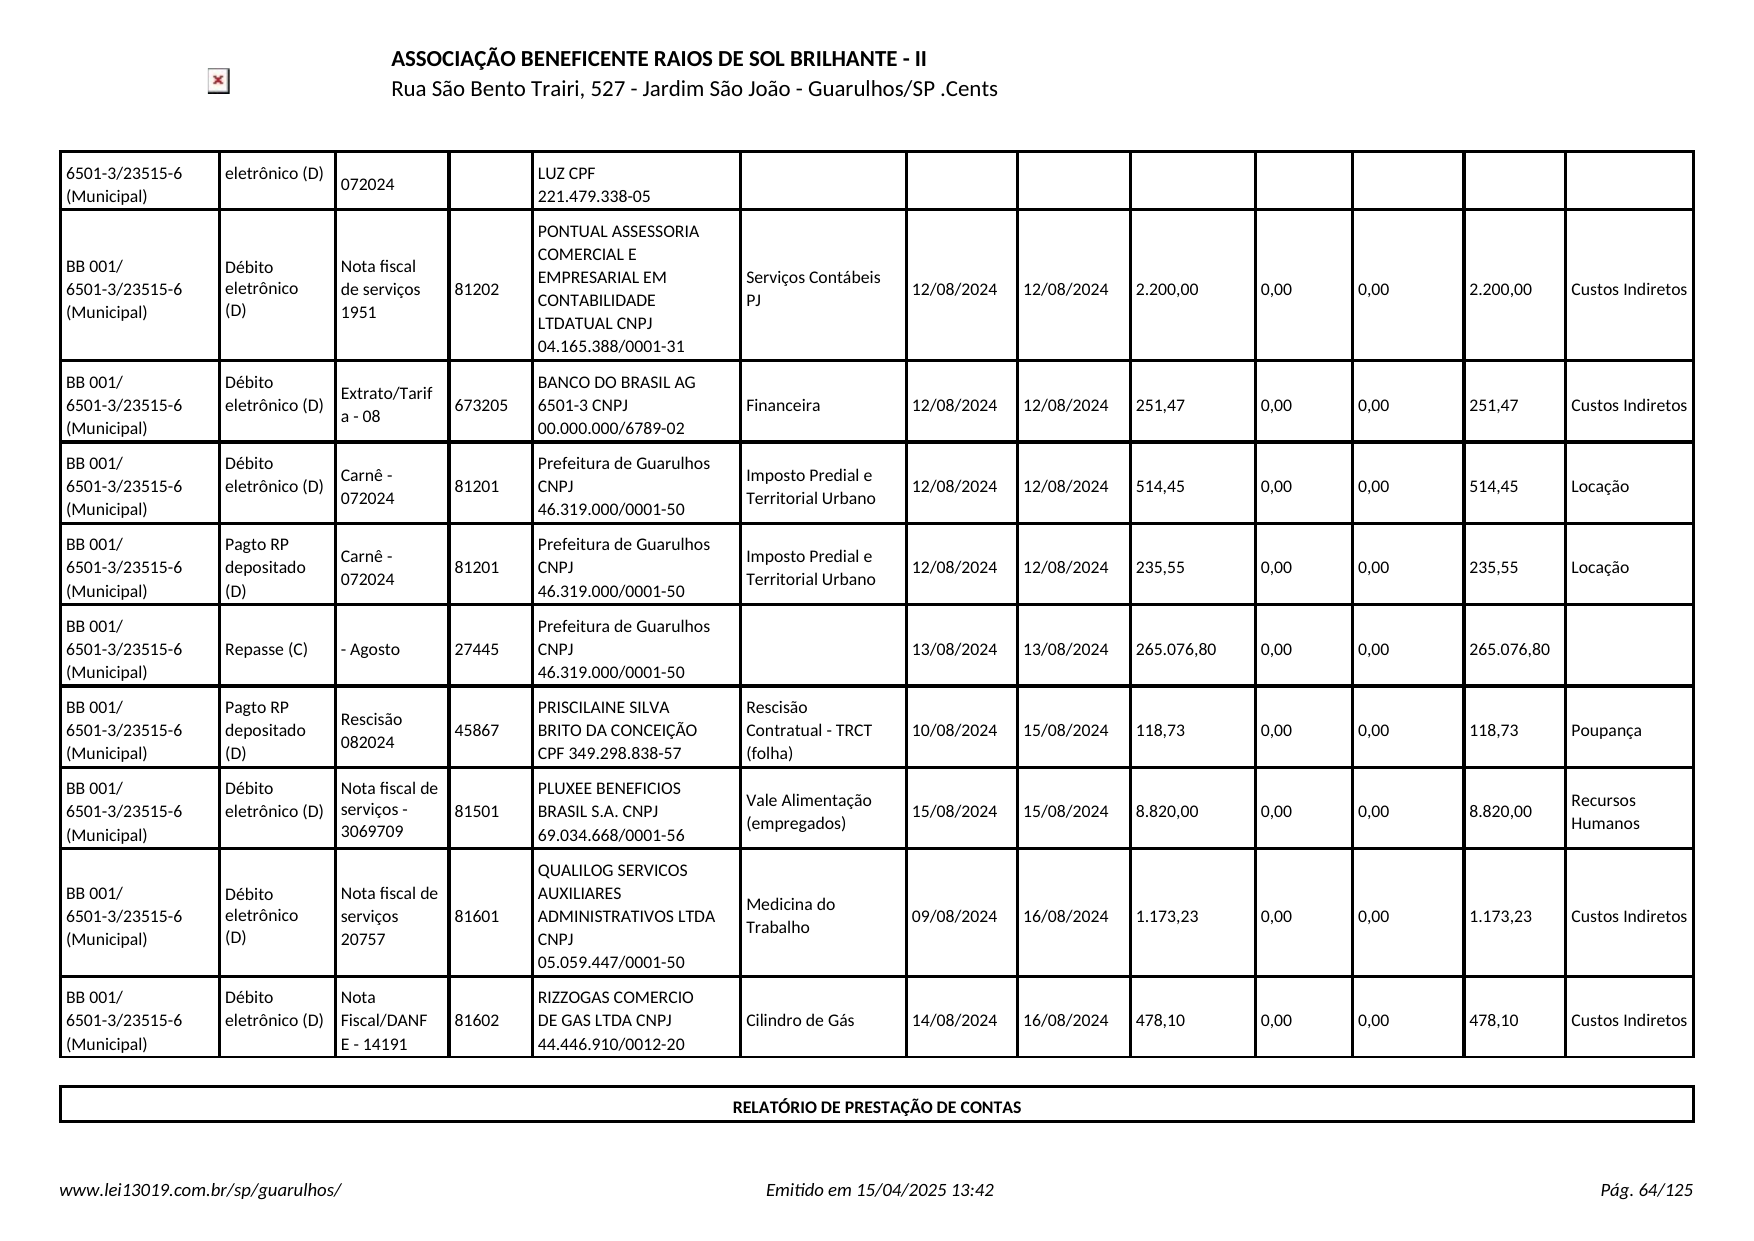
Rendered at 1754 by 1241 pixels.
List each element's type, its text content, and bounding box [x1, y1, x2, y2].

table_cell 0,00 [1257, 978, 1351, 1056]
table_cell BB 001/ 6501-3/23515-6 (Municipal) [62, 688, 218, 766]
table_cell BB 001/ 6501-3/23515-6 (Municipal) [62, 525, 218, 603]
table_cell [1466, 153, 1564, 208]
table_cell [1567, 606, 1692, 684]
table_cell [742, 606, 905, 684]
table_cell Débito eletrônico (D) [221, 211, 334, 359]
table_cell BB 001/ 6501-3/23515-6 (Municipal) [62, 850, 218, 975]
table_cell BB 001/ 6501-3/23515-6 (Municipal) [62, 211, 218, 359]
table_cell 81602 [451, 978, 531, 1056]
table_cell Imposto Predial e Territorial Urbano [742, 444, 905, 522]
table_cell 0,00 [1257, 769, 1351, 847]
table_cell 514,45 [1132, 444, 1254, 522]
table_cell Custos Indiretos [1567, 211, 1692, 359]
table_cell Locação [1567, 444, 1692, 522]
table_cell Extrato/Tarif a - 08 [337, 362, 447, 440]
table_cell 0,00 [1257, 525, 1351, 603]
table_cell 072024 [337, 153, 447, 208]
table_cell Medicina do Trabalho [742, 850, 905, 975]
table_cell Custos Indiretos [1567, 978, 1692, 1056]
table_cell Serviços Contábeis PJ [742, 211, 905, 359]
table_cell PRISCILAINE SILVA BRITO DA CONCEIÇÃO CPF 349.298.838-57 [534, 688, 739, 766]
table_cell BB 001/ 6501-3/23515-6 (Municipal) [62, 606, 218, 684]
table_cell Repasse (C) [221, 606, 334, 684]
table_cell Prefeitura de Guarulhos CNPJ 46.319.000/0001-50 [534, 525, 739, 603]
table_cell 15/08/2024 [1019, 688, 1129, 766]
table_cell 81202 [451, 211, 531, 359]
table_cell BB 001/ 6501-3/23515-6 (Municipal) [62, 769, 218, 847]
table_cell 45867 [451, 688, 531, 766]
table_cell 10/08/2024 [908, 688, 1016, 766]
table_cell 1.173,23 [1132, 850, 1254, 975]
table_cell Nota fiscal de serviços 20757 [337, 850, 447, 975]
table_cell Nota Fiscal/DANF E - 14191 [337, 978, 447, 1056]
table_cell - Agosto [337, 606, 447, 684]
table_cell Débito eletrônico (D) [221, 444, 334, 522]
table_cell 0,00 [1354, 688, 1462, 766]
table_cell Rescisão 082024 [337, 688, 447, 766]
table_cell 09/08/2024 [908, 850, 1016, 975]
table_cell [1132, 153, 1254, 208]
table_cell 514,45 [1466, 444, 1564, 522]
table_cell 251,47 [1466, 362, 1564, 440]
table_cell Financeira [742, 362, 905, 440]
table_cell [742, 153, 905, 208]
table_cell 6501-3/23515-6 (Municipal) [62, 153, 218, 208]
table_cell 12/08/2024 [908, 525, 1016, 603]
table_cell 478,10 [1466, 978, 1564, 1056]
table_cell PLUXEE BENEFICIOS BRASIL S.A. CNPJ 69.034.668/0001-56 [534, 769, 739, 847]
table_cell 13/08/2024 [908, 606, 1016, 684]
table_cell 0,00 [1257, 850, 1351, 975]
table_cell 2.200,00 [1466, 211, 1564, 359]
table_cell 14/08/2024 [908, 978, 1016, 1056]
table_cell Débito eletrônico (D) [221, 769, 334, 847]
table_cell 1.173,23 [1466, 850, 1564, 975]
table_cell 2.200,00 [1132, 211, 1254, 359]
table_cell [1567, 153, 1692, 208]
table_cell Débito eletrônico (D) [221, 978, 334, 1056]
table_cell 118,73 [1466, 688, 1564, 766]
table_cell Recursos Humanos [1567, 769, 1692, 847]
table_cell BB 001/ 6501-3/23515-6 (Municipal) [62, 444, 218, 522]
table_cell 0,00 [1354, 362, 1462, 440]
table_cell Nota fiscal de serviços 1951 [337, 211, 447, 359]
table_cell RIZZOGAS COMERCIO DE GAS LTDA CNPJ 44.446.910/0012-20 [534, 978, 739, 1056]
table_cell 235,55 [1132, 525, 1254, 603]
table_cell 0,00 [1354, 606, 1462, 684]
table_cell Pagto RP depositado (D) [221, 688, 334, 766]
table_cell Imposto Predial e Territorial Urbano [742, 525, 905, 603]
table_cell 16/08/2024 [1019, 978, 1129, 1056]
table_cell Custos Indiretos [1567, 362, 1692, 440]
table_cell Custos Indiretos [1567, 850, 1692, 975]
table_cell 12/08/2024 [1019, 362, 1129, 440]
table_cell QUALILOG SERVICOS AUXILIARES ADMINISTRATIVOS LTDA CNPJ 05.059.447/0001-50 [534, 850, 739, 975]
table_cell 12/08/2024 [1019, 211, 1129, 359]
table_cell 235,55 [1466, 525, 1564, 603]
table_cell 118,73 [1132, 688, 1254, 766]
table_cell Prefeitura de Guarulhos CNPJ 46.319.000/0001-50 [534, 444, 739, 522]
table_cell [1257, 153, 1351, 208]
table_cell Carnê - 072024 [337, 525, 447, 603]
table_cell 15/08/2024 [1019, 769, 1129, 847]
table_cell 81201 [451, 525, 531, 603]
table_cell Prefeitura de Guarulhos CNPJ 46.319.000/0001-50 [534, 606, 739, 684]
table_cell eletrônico (D) [221, 153, 334, 208]
table_cell Pagto RP depositado (D) [221, 525, 334, 603]
table_cell Débito eletrônico (D) [221, 362, 334, 440]
table_cell 0,00 [1354, 850, 1462, 975]
table_cell [451, 153, 531, 208]
table_cell 12/08/2024 [908, 211, 1016, 359]
table_cell 251,47 [1132, 362, 1254, 440]
table_cell BB 001/ 6501-3/23515-6 (Municipal) [62, 362, 218, 440]
table_cell Locação [1567, 525, 1692, 603]
table_cell BB 001/ 6501-3/23515-6 (Municipal) [62, 978, 218, 1056]
table_cell 81601 [451, 850, 531, 975]
table_cell Poupança [1567, 688, 1692, 766]
table_cell 12/08/2024 [1019, 444, 1129, 522]
table_cell 16/08/2024 [1019, 850, 1129, 975]
table_cell Carnê - 072024 [337, 444, 447, 522]
table_cell 0,00 [1257, 362, 1351, 440]
table_cell 0,00 [1354, 978, 1462, 1056]
table_cell 27445 [451, 606, 531, 684]
table_cell 265.076,80 [1132, 606, 1254, 684]
table_cell 13/08/2024 [1019, 606, 1129, 684]
table_cell 81201 [451, 444, 531, 522]
table_cell 12/08/2024 [908, 444, 1016, 522]
table_cell 0,00 [1257, 606, 1351, 684]
table_cell [908, 153, 1016, 208]
table_cell 12/08/2024 [908, 362, 1016, 440]
table_cell Vale Alimentação (empregados) [742, 769, 905, 847]
table_cell 0,00 [1257, 211, 1351, 359]
table_cell 8.820,00 [1132, 769, 1254, 847]
table_cell 0,00 [1354, 444, 1462, 522]
table_cell 0,00 [1257, 688, 1351, 766]
table_cell 0,00 [1354, 525, 1462, 603]
table_cell [1354, 153, 1462, 208]
table_cell 0,00 [1354, 769, 1462, 847]
table_cell 15/08/2024 [908, 769, 1016, 847]
table_cell [1019, 153, 1129, 208]
table_cell 478,10 [1132, 978, 1254, 1056]
table_cell 12/08/2024 [1019, 525, 1129, 603]
table_cell PONTUAL ASSESSORIA COMERCIAL E EMPRESARIAL EM CONTABILIDADE LTDATUAL CNPJ 04.165.388/0001-31 [534, 211, 739, 359]
table_cell Débito eletrônico (D) [221, 850, 334, 975]
table_cell Nota fiscal de serviços - 3069709 [337, 769, 447, 847]
table_cell BANCO DO BRASIL AG 6501-3 CNPJ 00.000.000/6789-02 [534, 362, 739, 440]
table_cell 265.076,80 [1466, 606, 1564, 684]
table_cell Cilindro de Gás [742, 978, 905, 1056]
table_header RELATÓRIO DE PRESTAÇÃO DE CONTAS [62, 1088, 1692, 1120]
table_cell 8.820,00 [1466, 769, 1564, 847]
table_cell 81501 [451, 769, 531, 847]
table_cell 673205 [451, 362, 531, 440]
table_cell LUZ CPF 221.479.338-05 [534, 153, 739, 208]
table_cell 0,00 [1354, 211, 1462, 359]
table_cell 0,00 [1257, 444, 1351, 522]
table_cell Rescisão Contratual - TRCT (folha) [742, 688, 905, 766]
